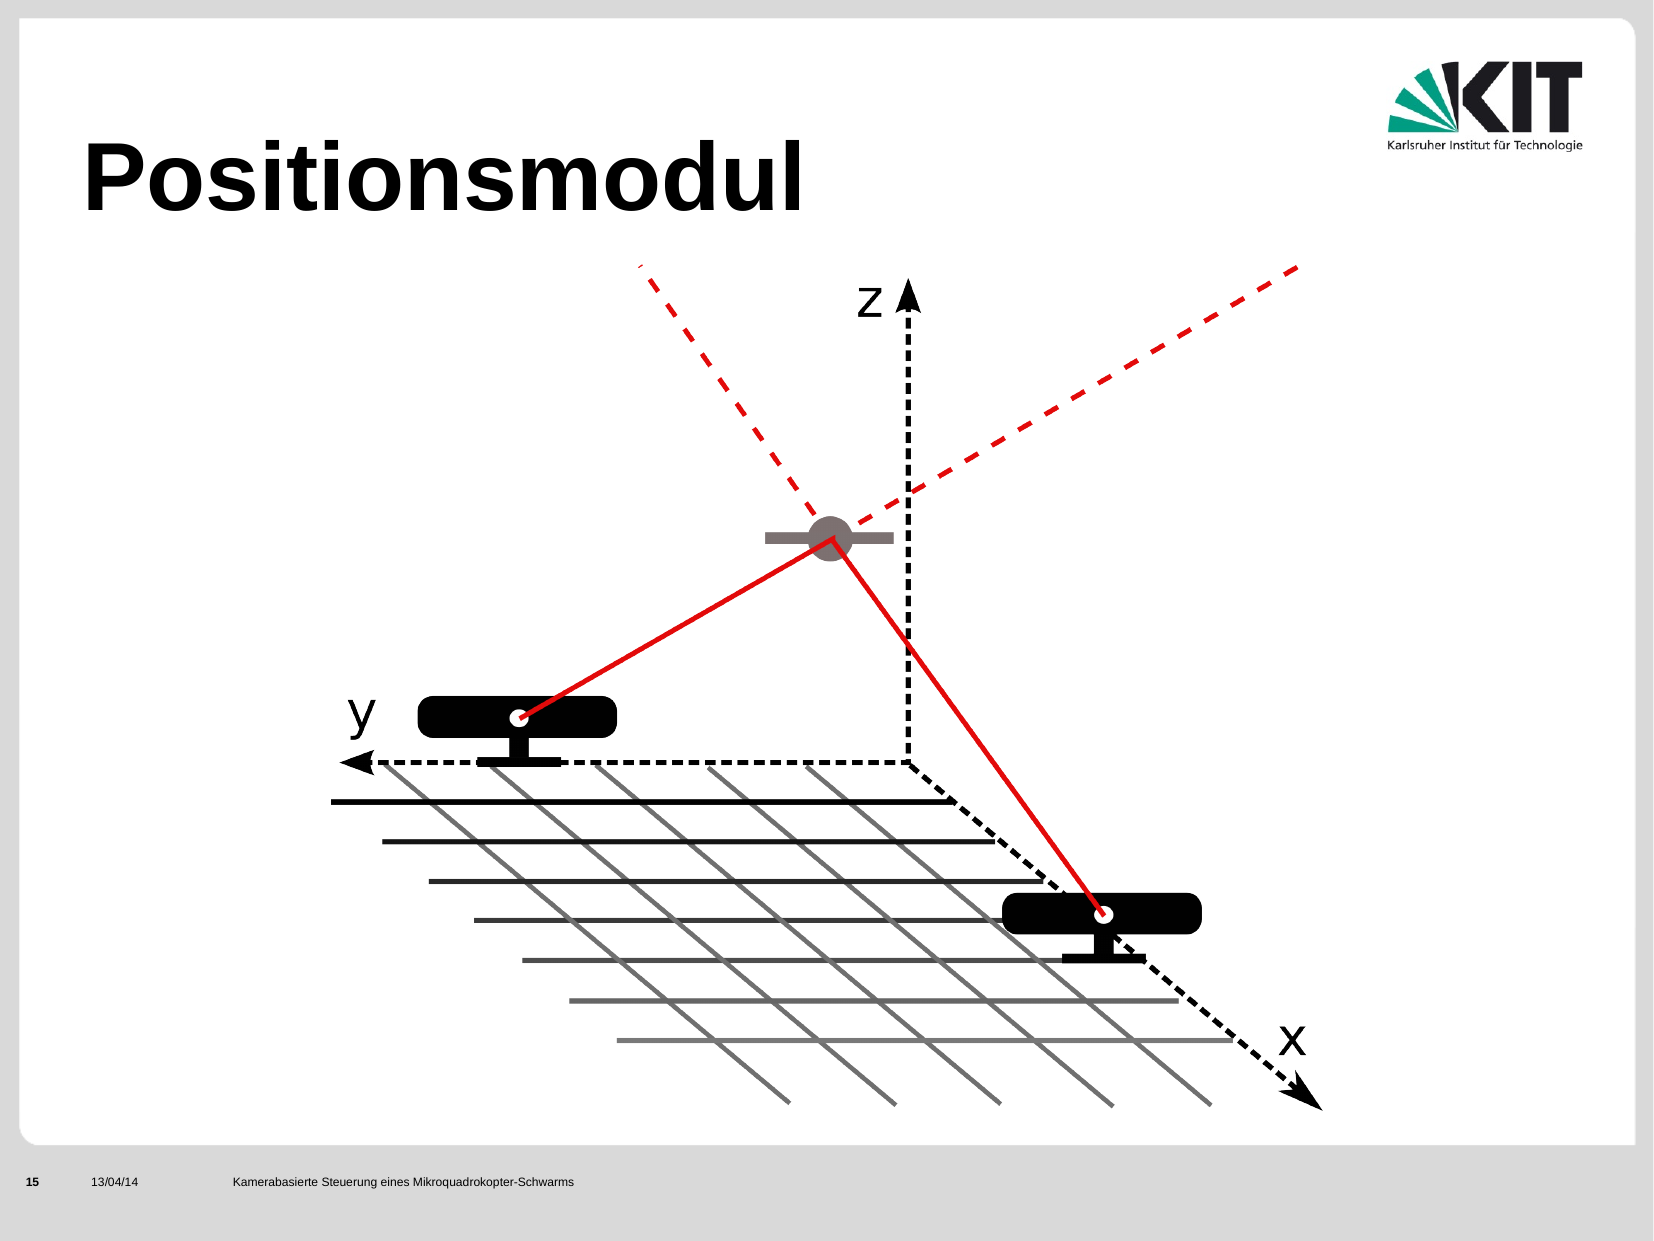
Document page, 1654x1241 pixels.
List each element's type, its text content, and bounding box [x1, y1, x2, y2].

picture [0, 0, 1654, 1241]
title Positionsmodul [82, 49, 1571, 257]
